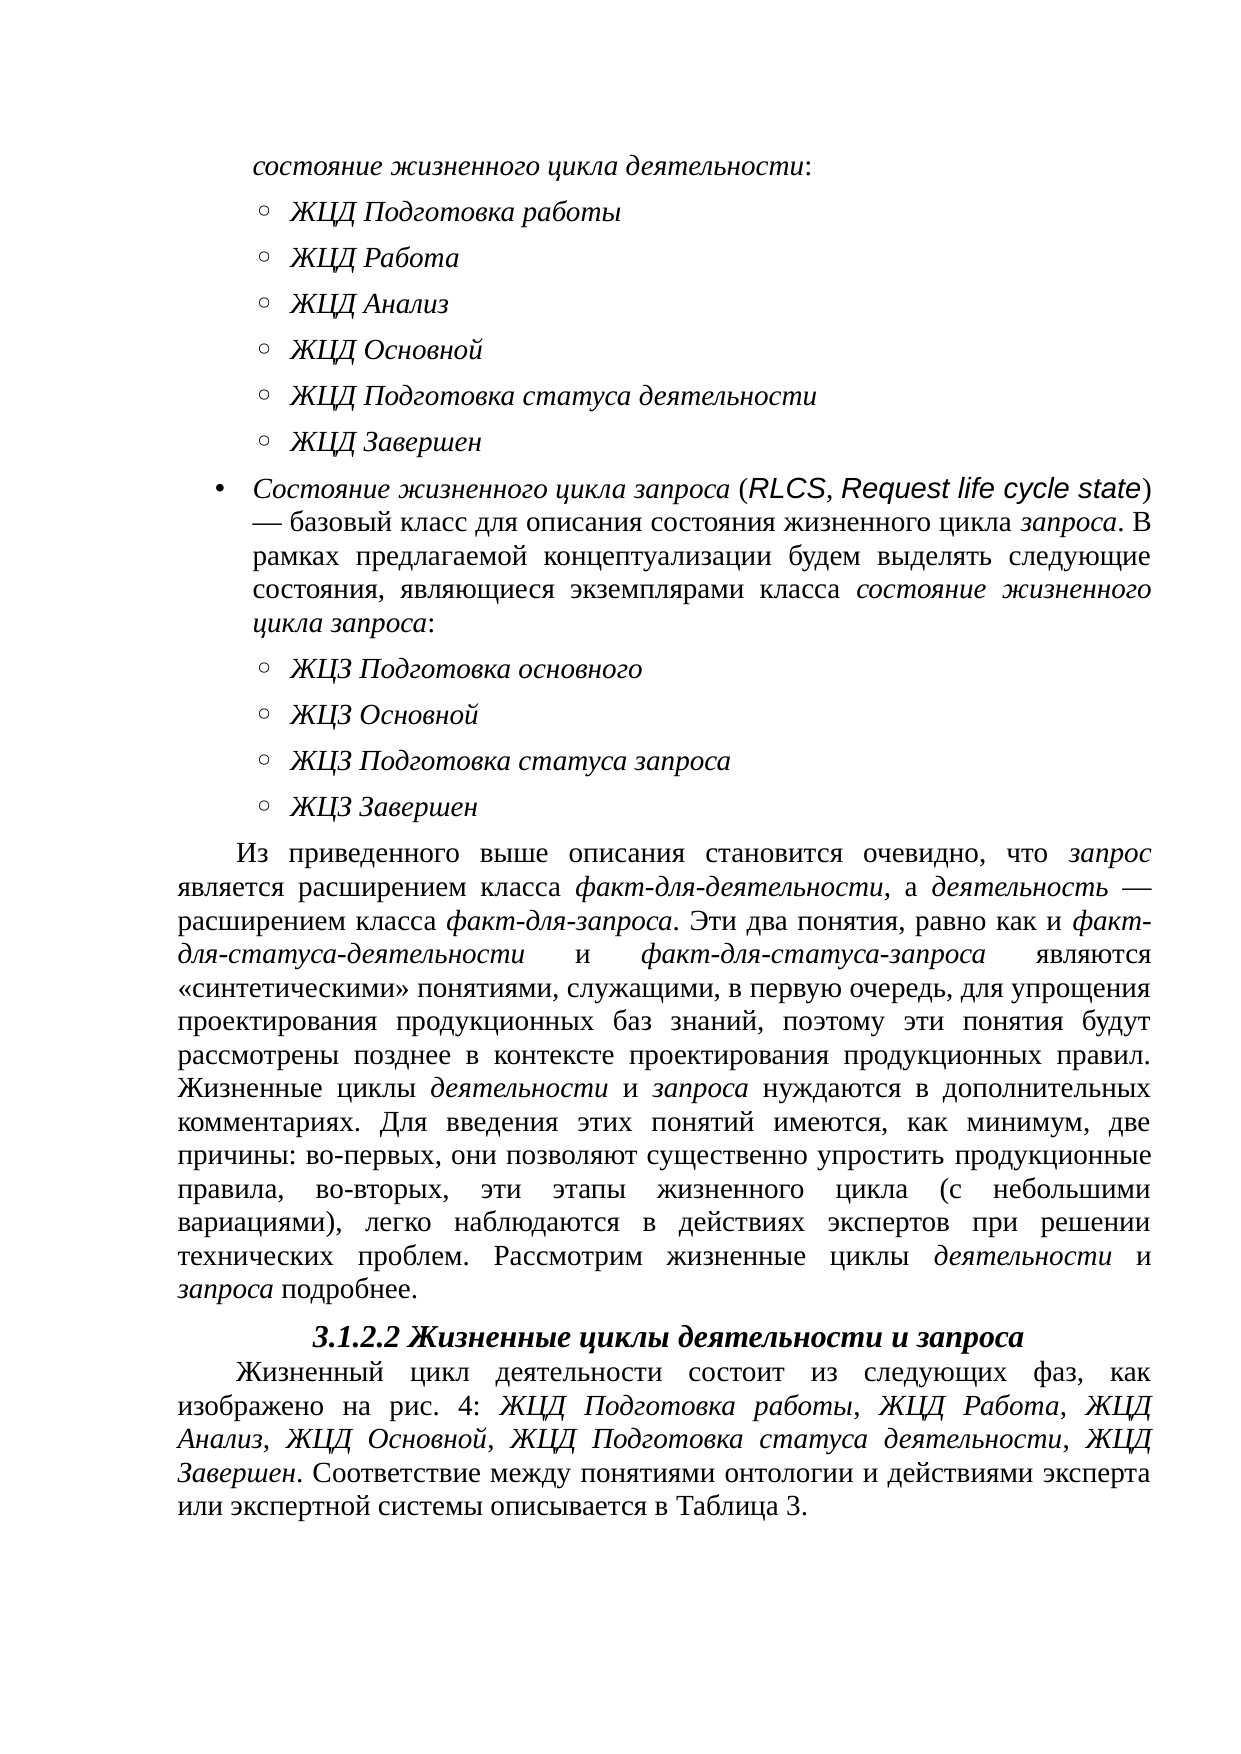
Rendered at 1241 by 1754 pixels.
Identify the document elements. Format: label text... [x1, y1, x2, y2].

list ЖЦЗ Подготовка основного [252, 651, 1152, 685]
list ЖЦД Основной [252, 332, 1152, 366]
list ЖЦД Анализ [252, 286, 1152, 320]
list ЖЦД Завершен [252, 424, 1152, 458]
list ЖЦЗ Подготовка статуса запроса [252, 743, 1152, 777]
list ЖЦЗ Завершен [252, 789, 1152, 823]
list ЖЦД Работа [252, 240, 1152, 273]
subtitle Жизненные циклы деятельности и запроса [177, 1318, 1152, 1354]
text Из приведенного выше описания становится очевидно, что запрос является расширением класса факт-для-деятельности, а деятельность — расширением класса факт-для-запроса. Эти два понятия, равно как и факт-для-статуса-деятельности и факт-для-статуса-запроса являются «синтетическими» понятиями, служащими, в первую очередь, для упрощения проектирования продукционных баз знаний, поэтому эти понятия будут рассмотрены позднее в контексте проектирования продукционных правил. Жизненные циклы деятельности и запроса нуждаются в дополнительных комментариях. Для введения этих понятий имеются, как минимум, две причины: во-первых, они позволяют существенно упростить продукционные правила, во-вторых, эти этапы жизненного цикла (с небольшими вариациями), легко наблюдаются в действиях экспертов при решении технических проблем. Рассмотрим жизненные циклы деятельности и запроса подробнее. [177, 836, 1152, 1305]
list ЖЦЗ Основной [252, 697, 1152, 731]
list ЖЦД Подготовка работы [252, 194, 1152, 227]
list состояние жизненного цикла деятельности: [215, 148, 1152, 181]
list ЖЦД Подготовка статуса деятельности [252, 378, 1152, 412]
text Жизненный цикл деятельности состоит из следующих фаз, как изображено на рис. 4: ЖЦД Подготовка работы, ЖЦД Работа, ЖЦД Анализ, ЖЦД Основной, ЖЦД Подготовка статуса деятельности, ЖЦД Завершен. Соответствие между понятиями онтологии и действиями эксперта или экспертной системы описывается в Таблица 3. [177, 1354, 1152, 1522]
list Состояние жизненного цикла запроса (RLCS, Request life cycle state) — базовый класс для описания состояния жизненного цикла запроса. В рамках предлагаемой концептуализации будем выделять следующие состояния, являющиеся экземплярами класса состояние жизненного цикла запроса: [215, 471, 1152, 638]
